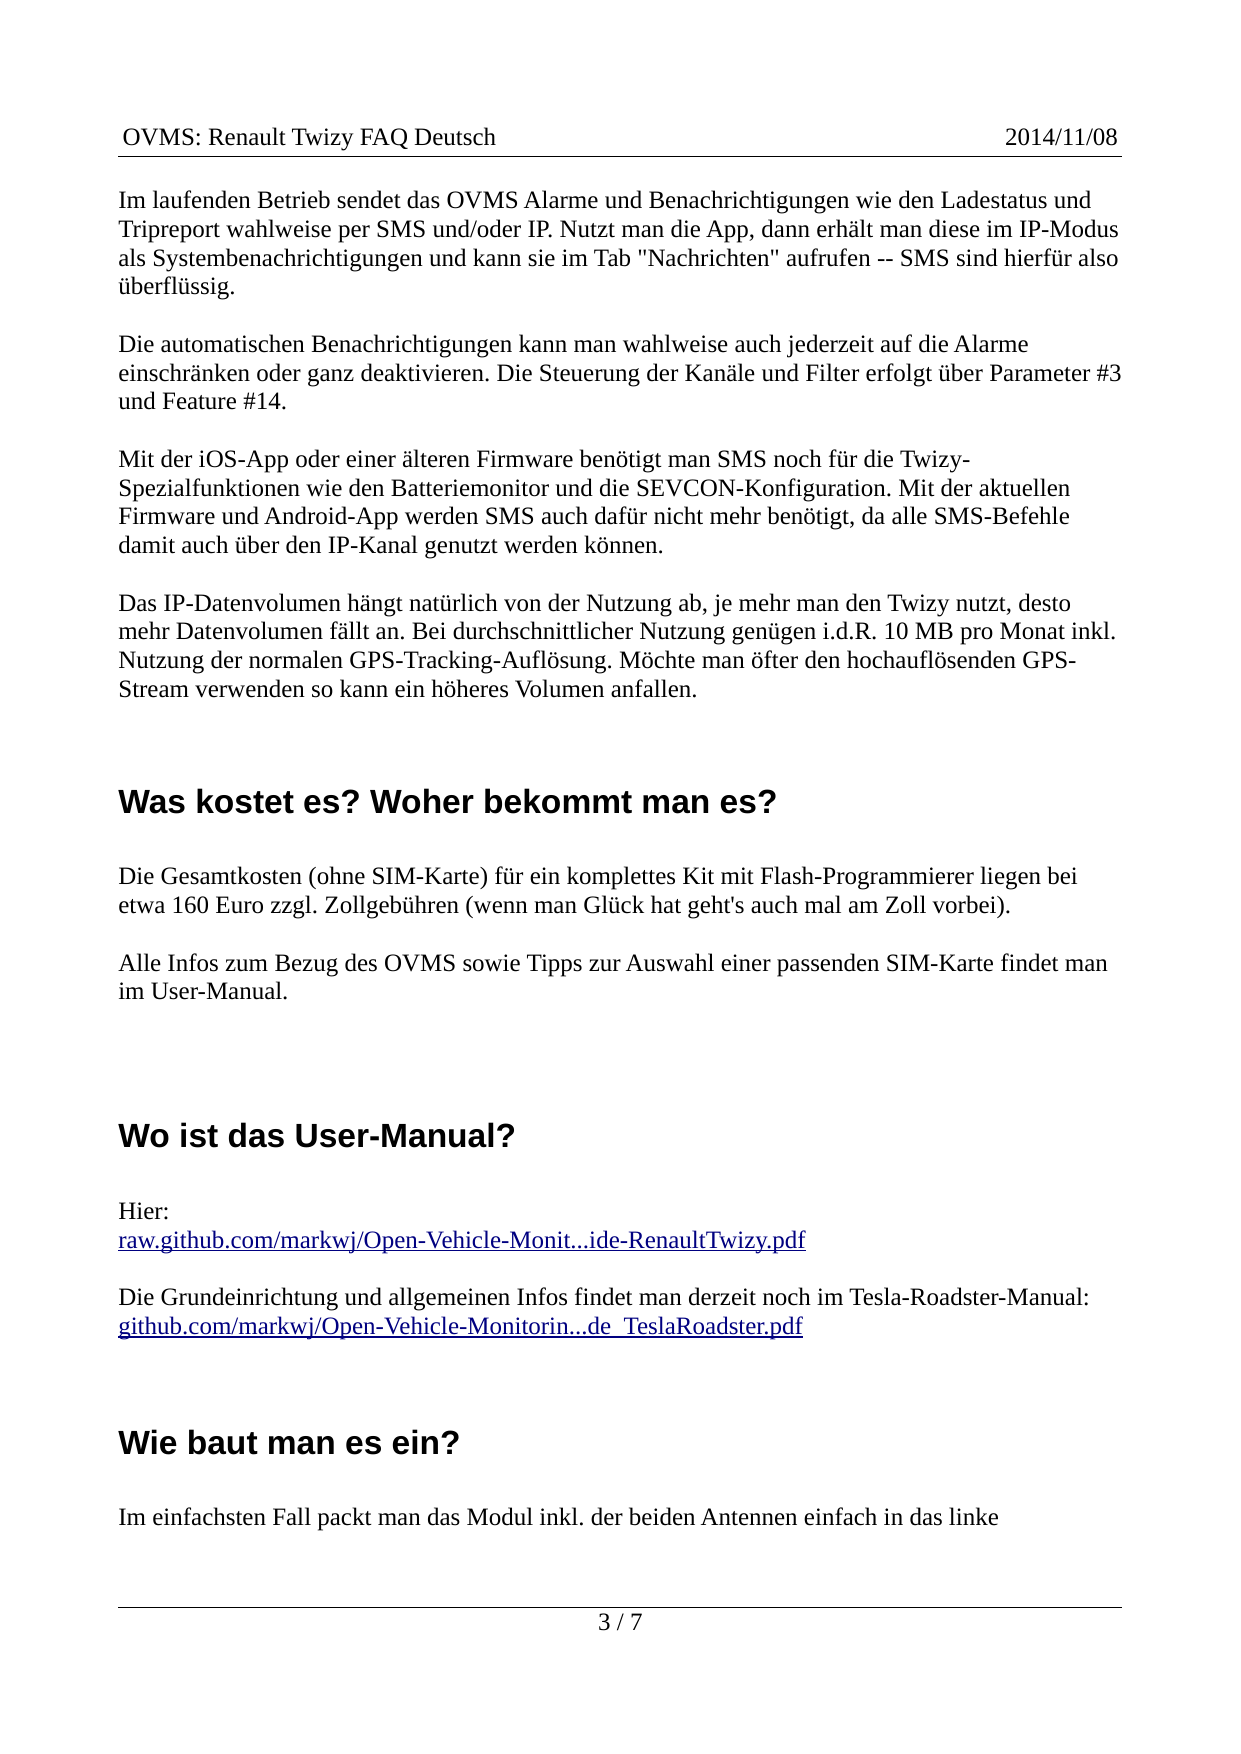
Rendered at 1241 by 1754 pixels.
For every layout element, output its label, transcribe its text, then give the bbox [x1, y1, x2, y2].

subtitle Wo ist das User-Manual? [118, 1116, 1122, 1155]
subtitle Was kostet es? Woher bekommt man es? [118, 781, 1122, 820]
text Die Gesamtkosten (ohne SIM-Karte) für ein komplettes Kit mit Flash-Programmierer liegen bei etwa 160 Euro zzgl. Zollgebühren (wenn man Glück hat geht's auch mal am Zoll vorbei). [118, 861, 1122, 919]
text Im einfachsten Fall packt man das Modul inkl. der beiden Antennen einfach in das linke [118, 1502, 1122, 1531]
text Hier: [118, 1196, 1122, 1225]
text Im laufenden Betrieb sendet das OVMS Alarme und Benachrichtigungen wie den Ladestatus und Tripreport wahlweise per SMS und/oder IP. Nutzt man die App, dann erhält man diese im IP-Modus als Systembenachrichtigungen und kann sie im Tab "Nachrichten" aufrufen -- SMS sind hierfür also überflüssig. Die automatischen Benachrichtigungen kann man wahlweise auch jederzeit auf die Alarme einschränken oder ganz deaktivieren. Die Steuerung der Kanäle und Filter erfolgt über Parameter #3 und Feature #14. Mit der iOS-App oder einer älteren Firmware benötigt man SMS noch für die Twizy-Spezialfunktionen wie den Batteriemonitor und die SEVCON-Konfiguration. Mit der aktuellen Firmware und Android-App werden SMS auch dafür nicht mehr benötigt, da alle SMS-Befehle damit auch über den IP-Kanal genutzt werden können. Das IP-Datenvolumen hängt natürlich von der Nutzung ab, je mehr man den Twizy nutzt, desto mehr Datenvolumen fällt an. Bei durchschnittlicher Nutzung genügen i.d.R. 10 MB pro Monat inkl. Nutzung der normalen GPS-Tracking-Auflösung. Möchte man öfter den hochauflösenden GPS-Stream verwenden so kann ein höheres Volumen anfallen. [118, 185, 1122, 703]
text raw.github.com/markwj/Open-Vehicle-Monit...ide-RenaultTwizy.pdf [118, 1225, 1122, 1254]
subtitle Wie baut man es ein? [118, 1422, 1122, 1461]
text github.com/markwj/Open-Vehicle-Monitorin...de_TeslaRoadster.pdf [118, 1311, 1122, 1340]
text Alle Infos zum Bezug des OVMS sowie Tipps zur Auswahl einer passenden SIM-Karte findet man im User-Manual. [118, 948, 1122, 1005]
text Die Grundeinrichtung und allgemeinen Infos findet man derzeit noch im Tesla-Roadster-Manual: [118, 1282, 1122, 1311]
